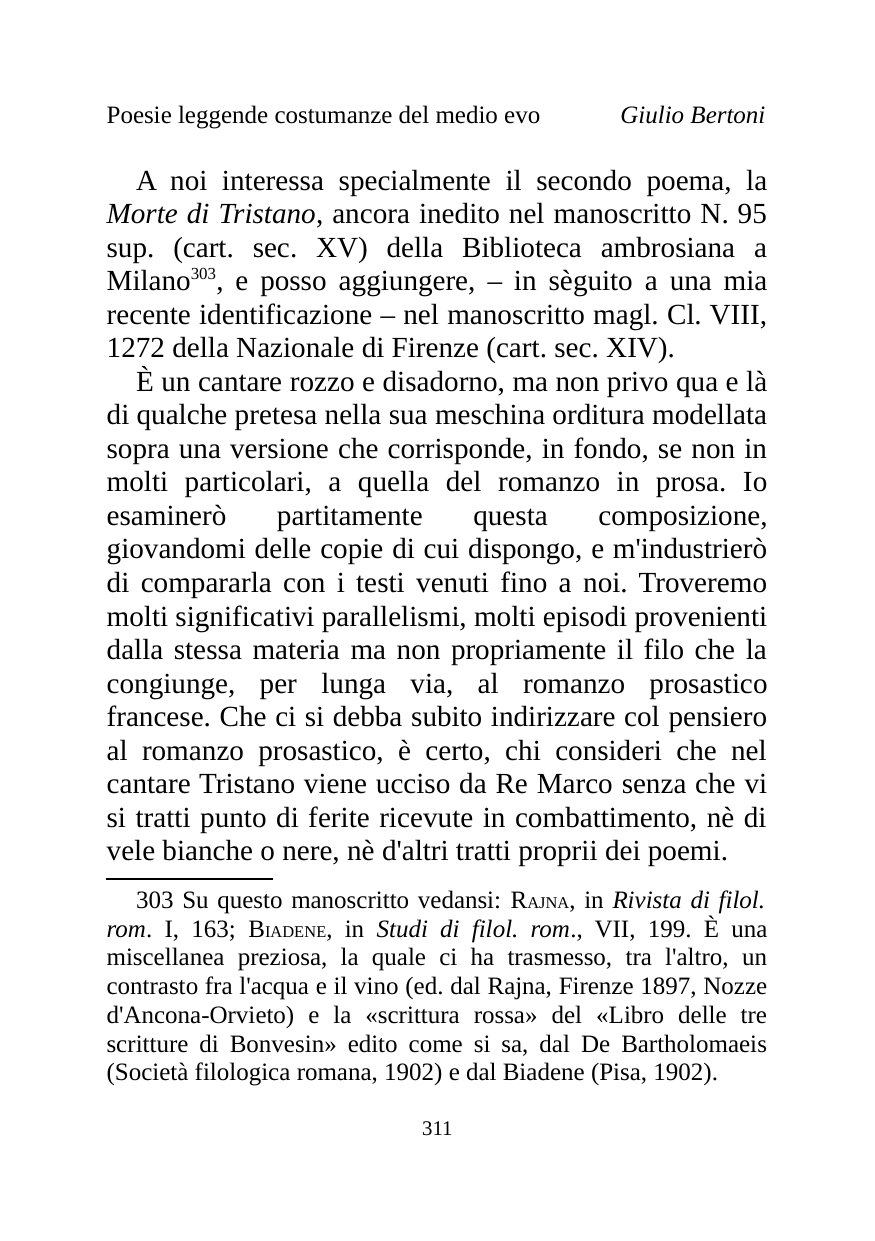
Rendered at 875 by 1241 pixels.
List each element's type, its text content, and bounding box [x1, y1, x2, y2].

text Su questo manoscritto vedansi: Rajna, in Rivista di filol. rom. I, 163; Biadene, in Studi di filol. rom., VII, 199. È una miscellanea preziosa, la quale ci ha trasmesso, tra l'altro, un contrasto fra l'acqua e il vino (ed. dal Rajna, Firenze 1897, Nozze d'Ancona-Orvieto) e la «scrittura rossa» del «Libro delle tre scritture di Bonvesin» edito come si sa, dal De Bartholomaeis (Società filologica romana, 1902) e dal Biadene (Pisa, 1902). [106, 885, 768, 1086]
text È un cantare rozzo e disadorno, ma non privo qua e là di qualche pretesa nella sua meschina orditura modellata sopra una versione che corrisponde, in fondo, se non in molti particolari, a quella del romanzo in prosa. Io esaminerò partitamente questa composizione, giovandomi delle copie di cui dispongo, e m'industrierò di compararla con i testi venuti fino a noi. Troveremo molti significativi parallelismi, molti episodi provenienti dalla stessa materia ma non propriamente il filo che la congiunge, per lunga via, al romanzo prosastico francese. Che ci si debba subito indirizzare col pensiero al romanzo prosastico, è certo, chi consideri che nel cantare Tristano viene ucciso da Re Marco senza che vi si tratti punto di ferite ricevute in combattimento, nè di vele bianche o nere, nè d'altri tratti proprii dei poemi. [106, 364, 768, 867]
text A noi interessa specialmente il secondo poema, la Morte di Tristano, ancora inedito nel manoscritto N. 95 sup. (cart. sec. XV) della Biblioteca ambrosiana a Milano, e posso aggiungere, – in sèguito a una mia recente identificazione – nel manoscritto magl. Cl. VIII, 1272 della Nazionale di Firenze (cart. sec. XIV). [106, 163, 768, 364]
